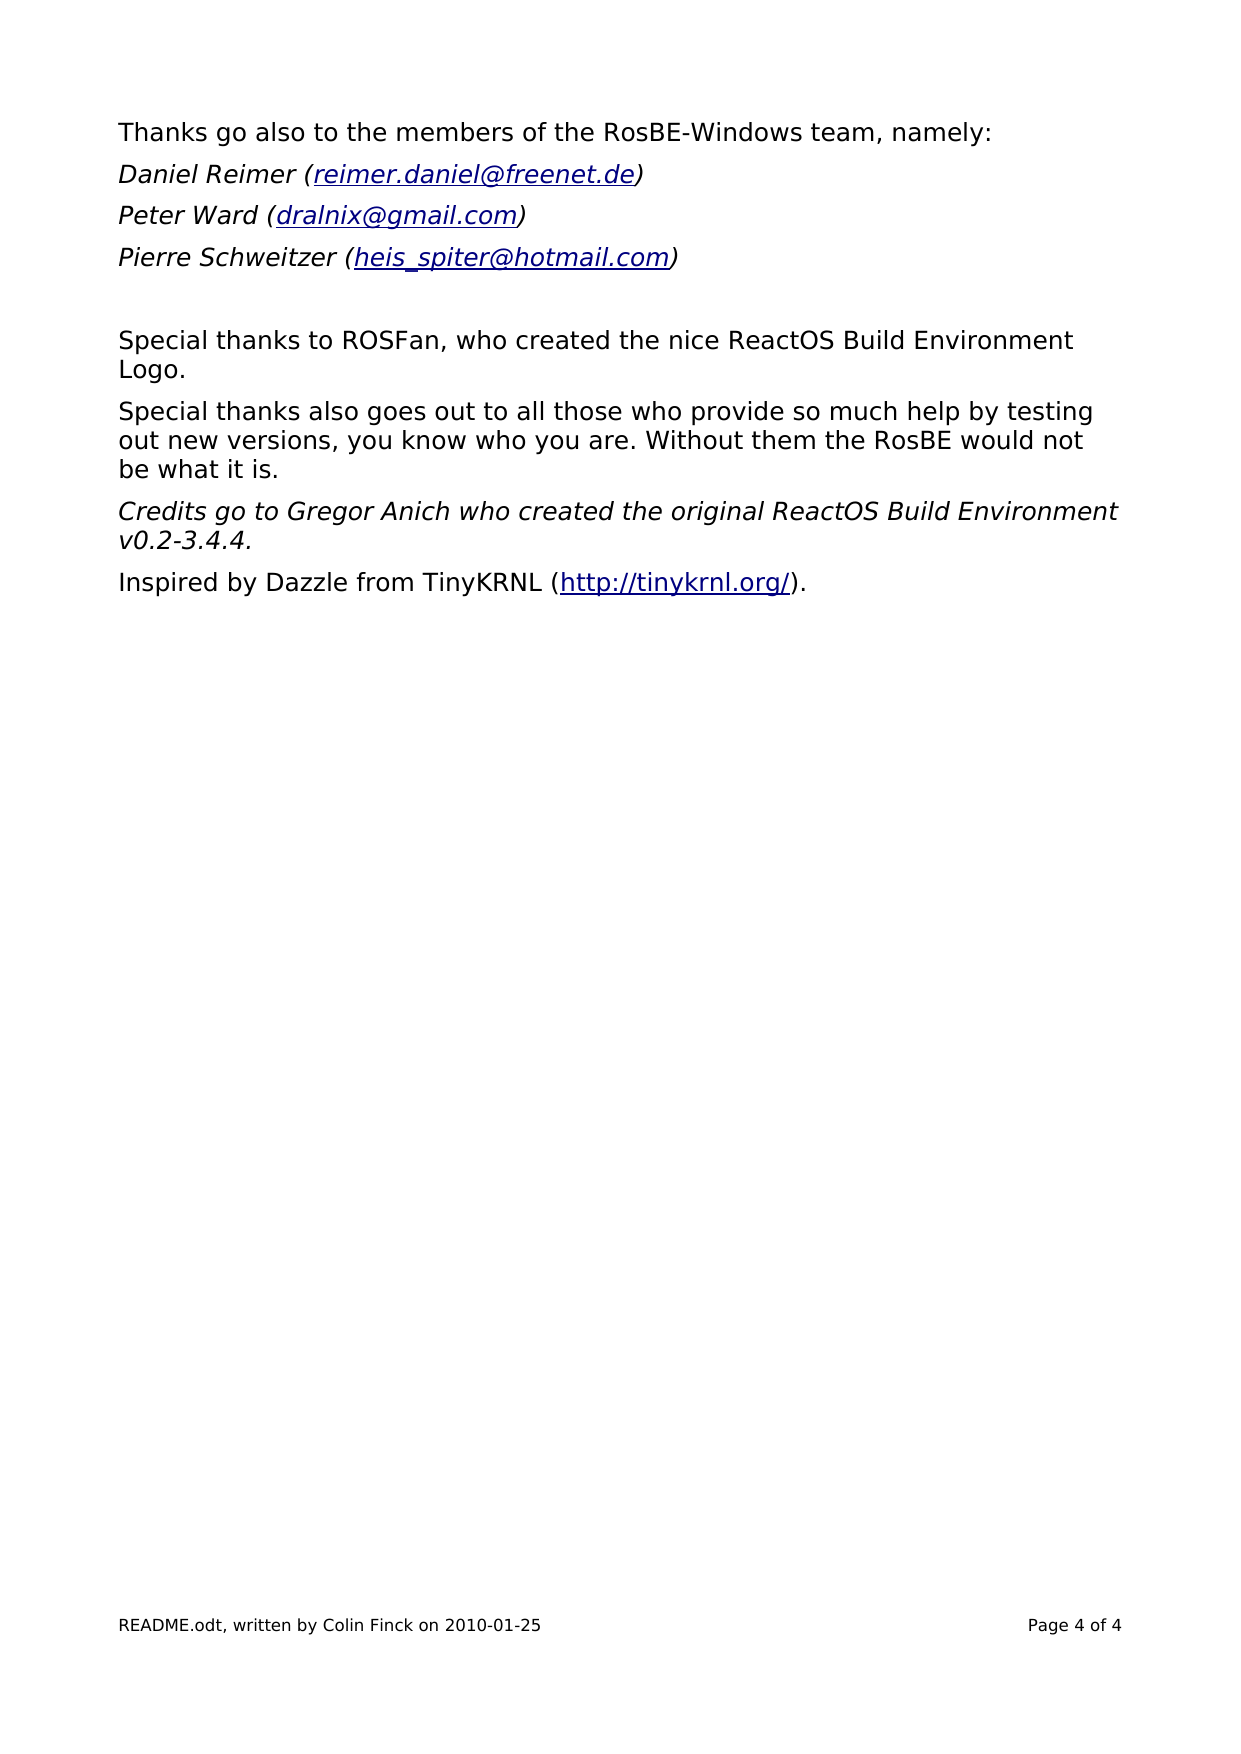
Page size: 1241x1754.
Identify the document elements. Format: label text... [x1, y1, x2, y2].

text Credits go to Gregor Anich who created the original ReactOS Build Environment v0.2-3.4.4. [118, 497, 1122, 556]
text Daniel Reimer (reimer.daniel@freenet.de) [118, 160, 1122, 189]
text Thanks go also to the members of the RosBE-Windows team, namely: [118, 118, 1122, 147]
text Special thanks to ROSFan, who created the nice ReactOS Build Environment Logo. [118, 326, 1122, 385]
text Special thanks also goes out to all those who provide so much help by testing out new versions, you know who you are. Without them the RosBE would not be what it is. [118, 397, 1122, 485]
text Inspired by Dazzle from TinyKRNL (http://tinykrnl.org/). [118, 568, 1122, 597]
text Peter Ward (dralnix@gmail.com) [118, 201, 1122, 231]
text Pierre Schweitzer (heis_spiter@hotmail.com) [118, 243, 1122, 272]
